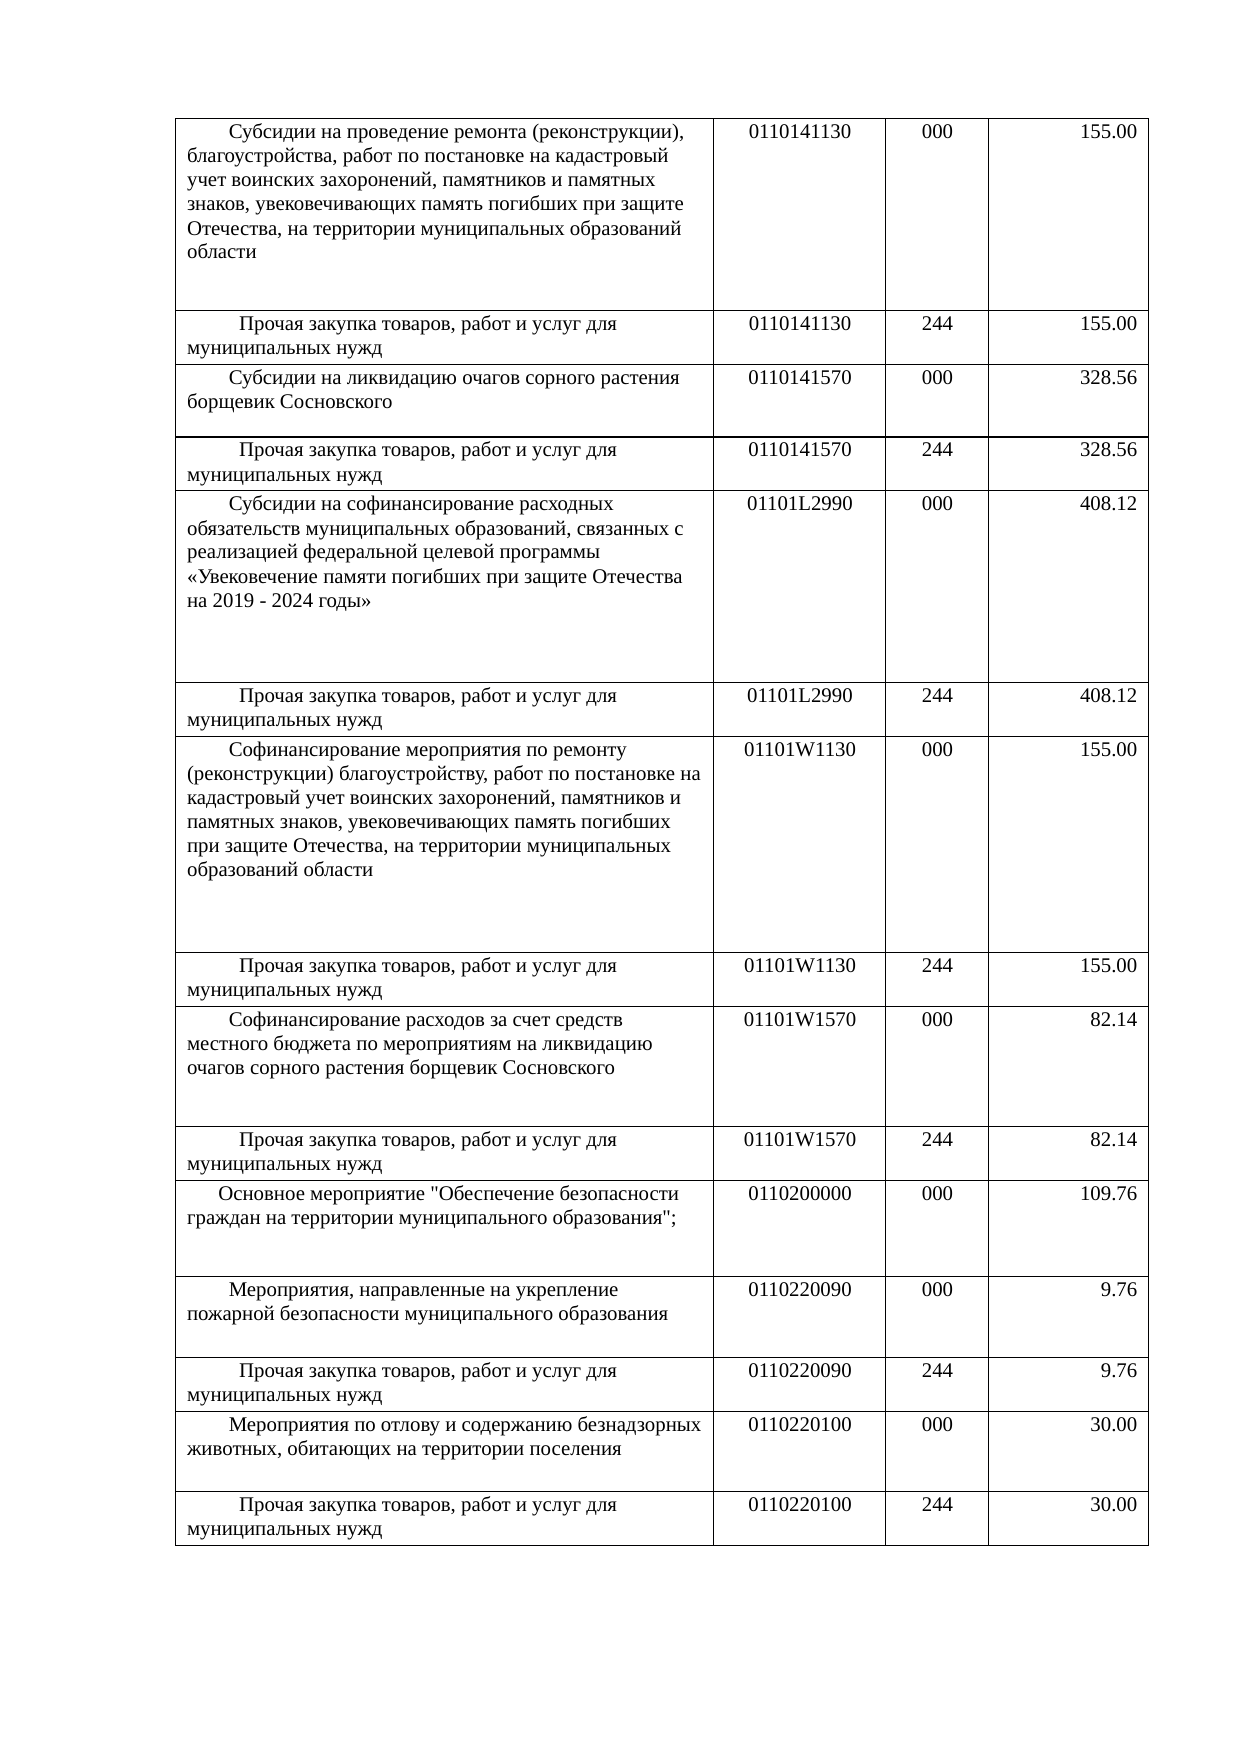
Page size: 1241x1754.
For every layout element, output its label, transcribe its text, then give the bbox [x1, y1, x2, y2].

table_cell 328.56 [989, 365, 1148, 436]
table_cell Прочая закупка товаров, работ и услуг для муниципальных нужд [176, 1492, 713, 1545]
table_cell 155.00 [989, 119, 1148, 310]
table_cell 000 [886, 365, 988, 436]
table_cell Мероприятия, направленные на укрепление пожарной безопасности муниципального образования [176, 1277, 713, 1357]
table_cell 244 [886, 1358, 988, 1411]
table_cell 244 [886, 1492, 988, 1545]
table_cell Софинансирование мероприятия по ремонту (реконструкции) благоустройству, работ по постановке на кадастровый учет воинских захоронений, памятников и памятных знаков, увековечивающих память погибших при защите Отечества, на территории муниципальных образований области [176, 737, 713, 952]
table_cell 82.14 [989, 1127, 1148, 1180]
table_cell Мероприятия по отлову и содержанию безнадзорных животных, обитающих на территории поселения [176, 1412, 713, 1491]
table_cell 155.00 [989, 953, 1148, 1006]
table_cell 244 [886, 311, 988, 364]
table_cell 01101L2990 [714, 491, 885, 682]
table_cell Прочая закупка товаров, работ и услуг для муниципальных нужд [176, 953, 713, 1006]
table_cell 0110220100 [714, 1412, 885, 1491]
table_cell 0110220100 [714, 1492, 885, 1545]
table_cell Субсидии на проведение ремонта (реконструкции), благоустройства, работ по постановке на кадастровый учет воинских захоронений, памятников и памятных знаков, увековечивающих память погибших при защите Отечества, на территории муниципальных образований области [176, 119, 713, 310]
table_cell 000 [886, 491, 988, 682]
table_cell 155.00 [989, 737, 1148, 952]
table_cell Прочая закупка товаров, работ и услуг для муниципальных нужд [176, 1358, 713, 1411]
table_cell 0110200000 [714, 1181, 885, 1276]
table_cell 244 [886, 1127, 988, 1180]
table_cell 408.12 [989, 683, 1148, 736]
table_cell Субсидии на софинансирование расходных обязательств муниципальных образований, связанных с реализацией федеральной целевой программы «Увековечение памяти погибших при защите Отечества на 2019 - 2024 годы» [176, 491, 713, 682]
table_cell Прочая закупка товаров, работ и услуг для муниципальных нужд [176, 438, 713, 490]
table_cell Прочая закупка товаров, работ и услуг для муниципальных нужд [176, 1127, 713, 1180]
table_cell 328.56 [989, 438, 1148, 490]
table_cell Софинансирование расходов за счет средств местного бюджета по мероприятиям на ликвидацию очагов сорного растения борщевик Сосновского [176, 1007, 713, 1126]
table_cell 01101W1570 [714, 1007, 885, 1126]
table_cell 000 [886, 1277, 988, 1357]
table_cell 01101L2990 [714, 683, 885, 736]
table_cell 0110220090 [714, 1358, 885, 1411]
table_cell 0110220090 [714, 1277, 885, 1357]
table_cell 0110141130 [714, 311, 885, 364]
table_cell 000 [886, 1412, 988, 1491]
table_cell 30.00 [989, 1412, 1148, 1491]
table_cell 30.00 [989, 1492, 1148, 1545]
table_cell 0110141130 [714, 119, 885, 310]
table_cell Основное мероприятие "Обеспечение безопасности граждан на территории муниципального образования"; [176, 1181, 713, 1276]
table_cell 01101W1130 [714, 737, 885, 952]
table_cell 0110141570 [714, 438, 885, 490]
table_cell 408.12 [989, 491, 1148, 682]
table_cell 0110141570 [714, 365, 885, 436]
table_cell 01101W1130 [714, 953, 885, 1006]
table_cell 000 [886, 119, 988, 310]
table_cell 9.76 [989, 1358, 1148, 1411]
table_cell Прочая закупка товаров, работ и услуг для муниципальных нужд [176, 683, 713, 736]
table_cell 82.14 [989, 1007, 1148, 1126]
table_cell Прочая закупка товаров, работ и услуг для муниципальных нужд [176, 311, 713, 364]
table_cell 9.76 [989, 1277, 1148, 1357]
table_cell 155.00 [989, 311, 1148, 364]
table_cell 244 [886, 683, 988, 736]
table_cell 000 [886, 1007, 988, 1126]
table_cell 000 [886, 737, 988, 952]
table_cell 244 [886, 953, 988, 1006]
table_cell 01101W1570 [714, 1127, 885, 1180]
table_cell 109.76 [989, 1181, 1148, 1276]
table_cell 000 [886, 1181, 988, 1276]
table_cell 244 [886, 438, 988, 490]
table_cell Субсидии на ликвидацию очагов сорного растения борщевик Сосновского [176, 365, 713, 436]
